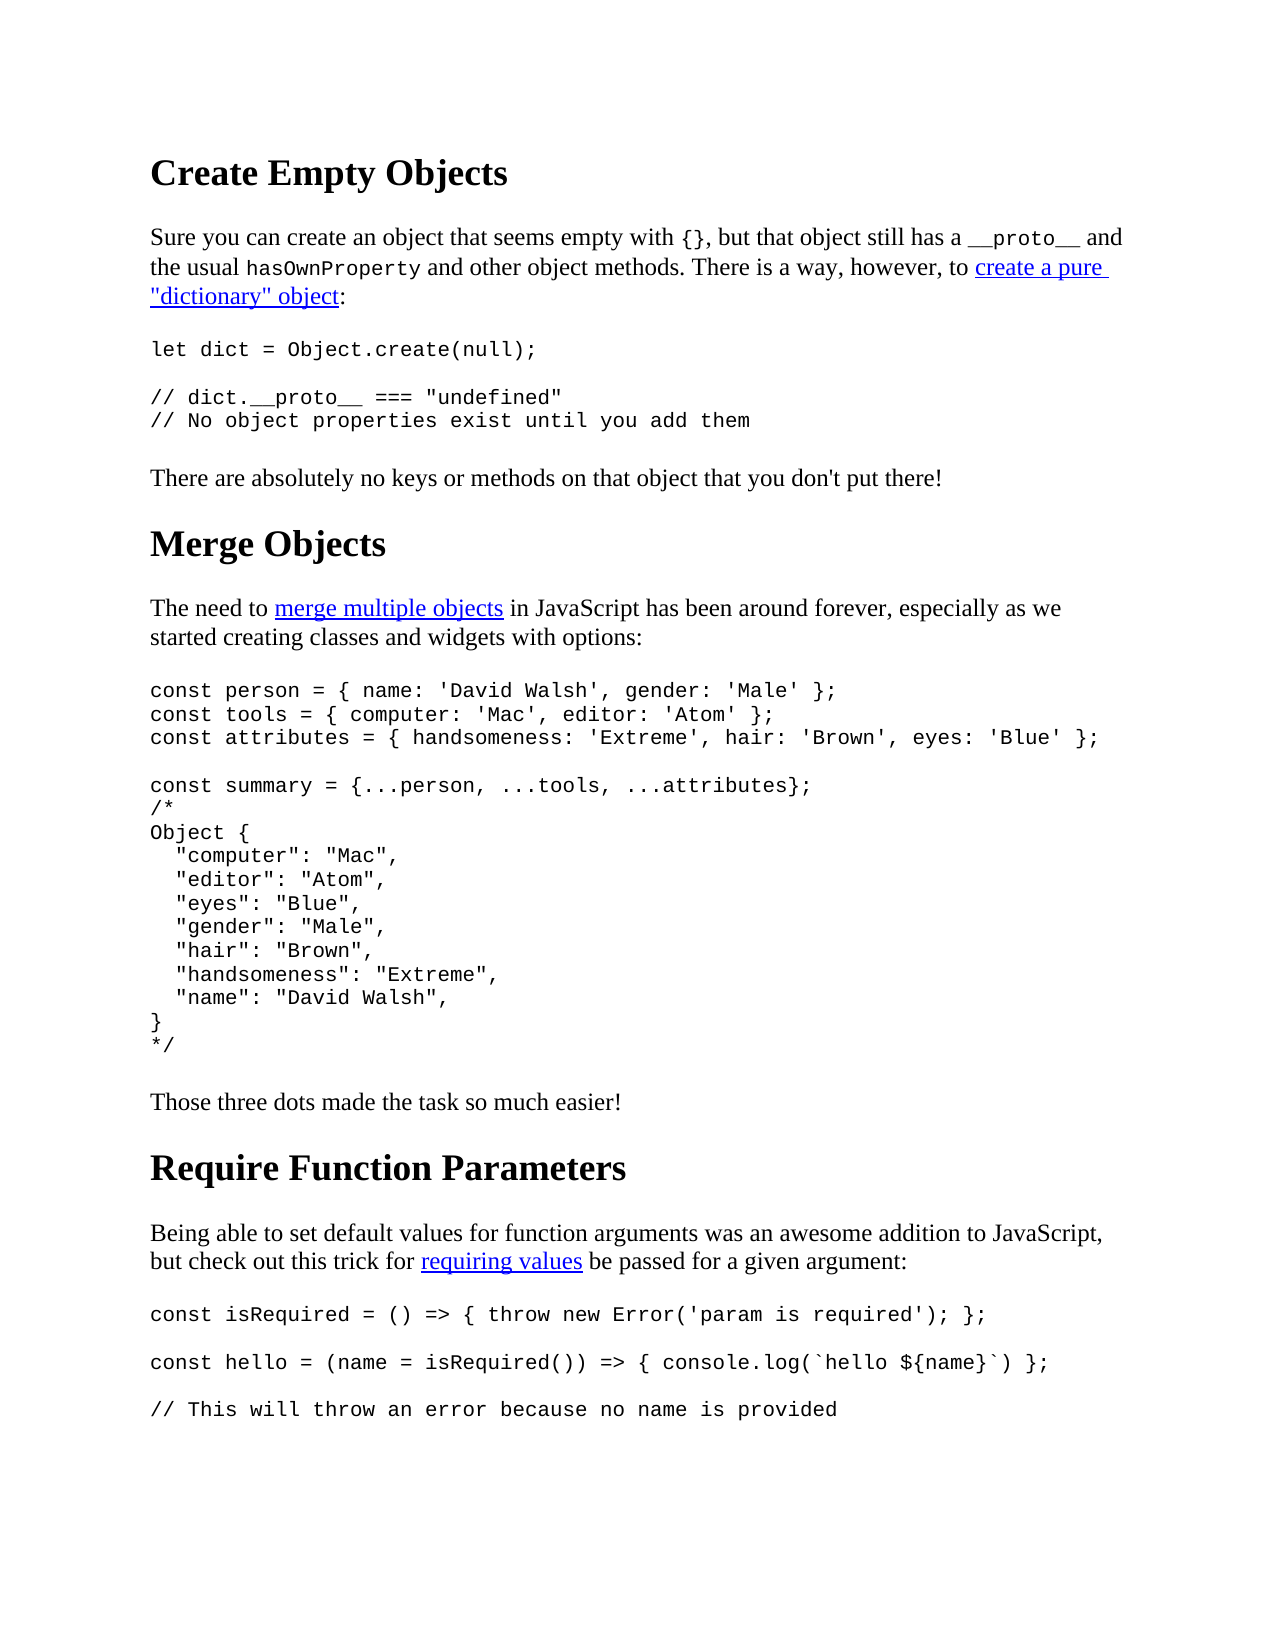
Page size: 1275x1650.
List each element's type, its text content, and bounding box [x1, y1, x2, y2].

text The need to merge multiple objects in JavaScript has been around forever, especially as we started creating classes and widgets with options: [150, 593, 1125, 651]
text "hair": "Brown", [150, 940, 1125, 964]
text // This will throw an error because no name is provided [150, 1399, 1125, 1423]
text "eyes": "Blue", [150, 893, 1125, 916]
text /* [150, 798, 1125, 822]
text // dict.__proto__ === "undefined" [150, 387, 1125, 410]
text "gender": "Male", [150, 916, 1125, 940]
subtitle Merge Objects [150, 521, 1125, 564]
text "editor": "Atom", [150, 869, 1125, 893]
text Object { [150, 822, 1125, 846]
text Those three dots made the task so much easier! [150, 1087, 1125, 1116]
text // No object properties exist until you add them [150, 410, 1125, 434]
text There are absolutely no keys or methods on that object that you don't put there! [150, 463, 1125, 492]
text "name": "David Walsh", [150, 987, 1125, 1011]
subtitle Create Empty Objects [150, 150, 1125, 193]
subtitle Require Function Parameters [150, 1145, 1125, 1188]
text Being able to set default values for function arguments was an awesome addition to JavaScript, but check out this trick for requiring values be passed for a given argument: [150, 1218, 1125, 1275]
text "handsomeness": "Extreme", [150, 964, 1125, 987]
text let dict = Object.create(null); [150, 339, 1125, 363]
text } [150, 1011, 1125, 1035]
text */ [150, 1035, 1125, 1058]
text Sure you can create an object that seems empty with {}, but that object still has a __proto__ and the usual hasOwnProperty and other object methods. There is a way, however, to create a pure "dictionary" object: [150, 222, 1125, 310]
text const attributes = { handsomeness: 'Extreme', hair: 'Brown', eyes: 'Blue' }; [150, 727, 1125, 751]
text const tools = { computer: 'Mac', editor: 'Atom' }; [150, 704, 1125, 727]
text "computer": "Mac", [150, 846, 1125, 869]
text const person = { name: 'David Walsh', gender: 'Male' }; [150, 680, 1125, 704]
text const hello = (name = isRequired()) => { console.log(`hello ${name}`) }; [150, 1352, 1125, 1375]
text const summary = {...person, ...tools, ...attributes}; [150, 774, 1125, 798]
text const isRequired = () => { throw new Error('param is required'); }; [150, 1304, 1125, 1328]
